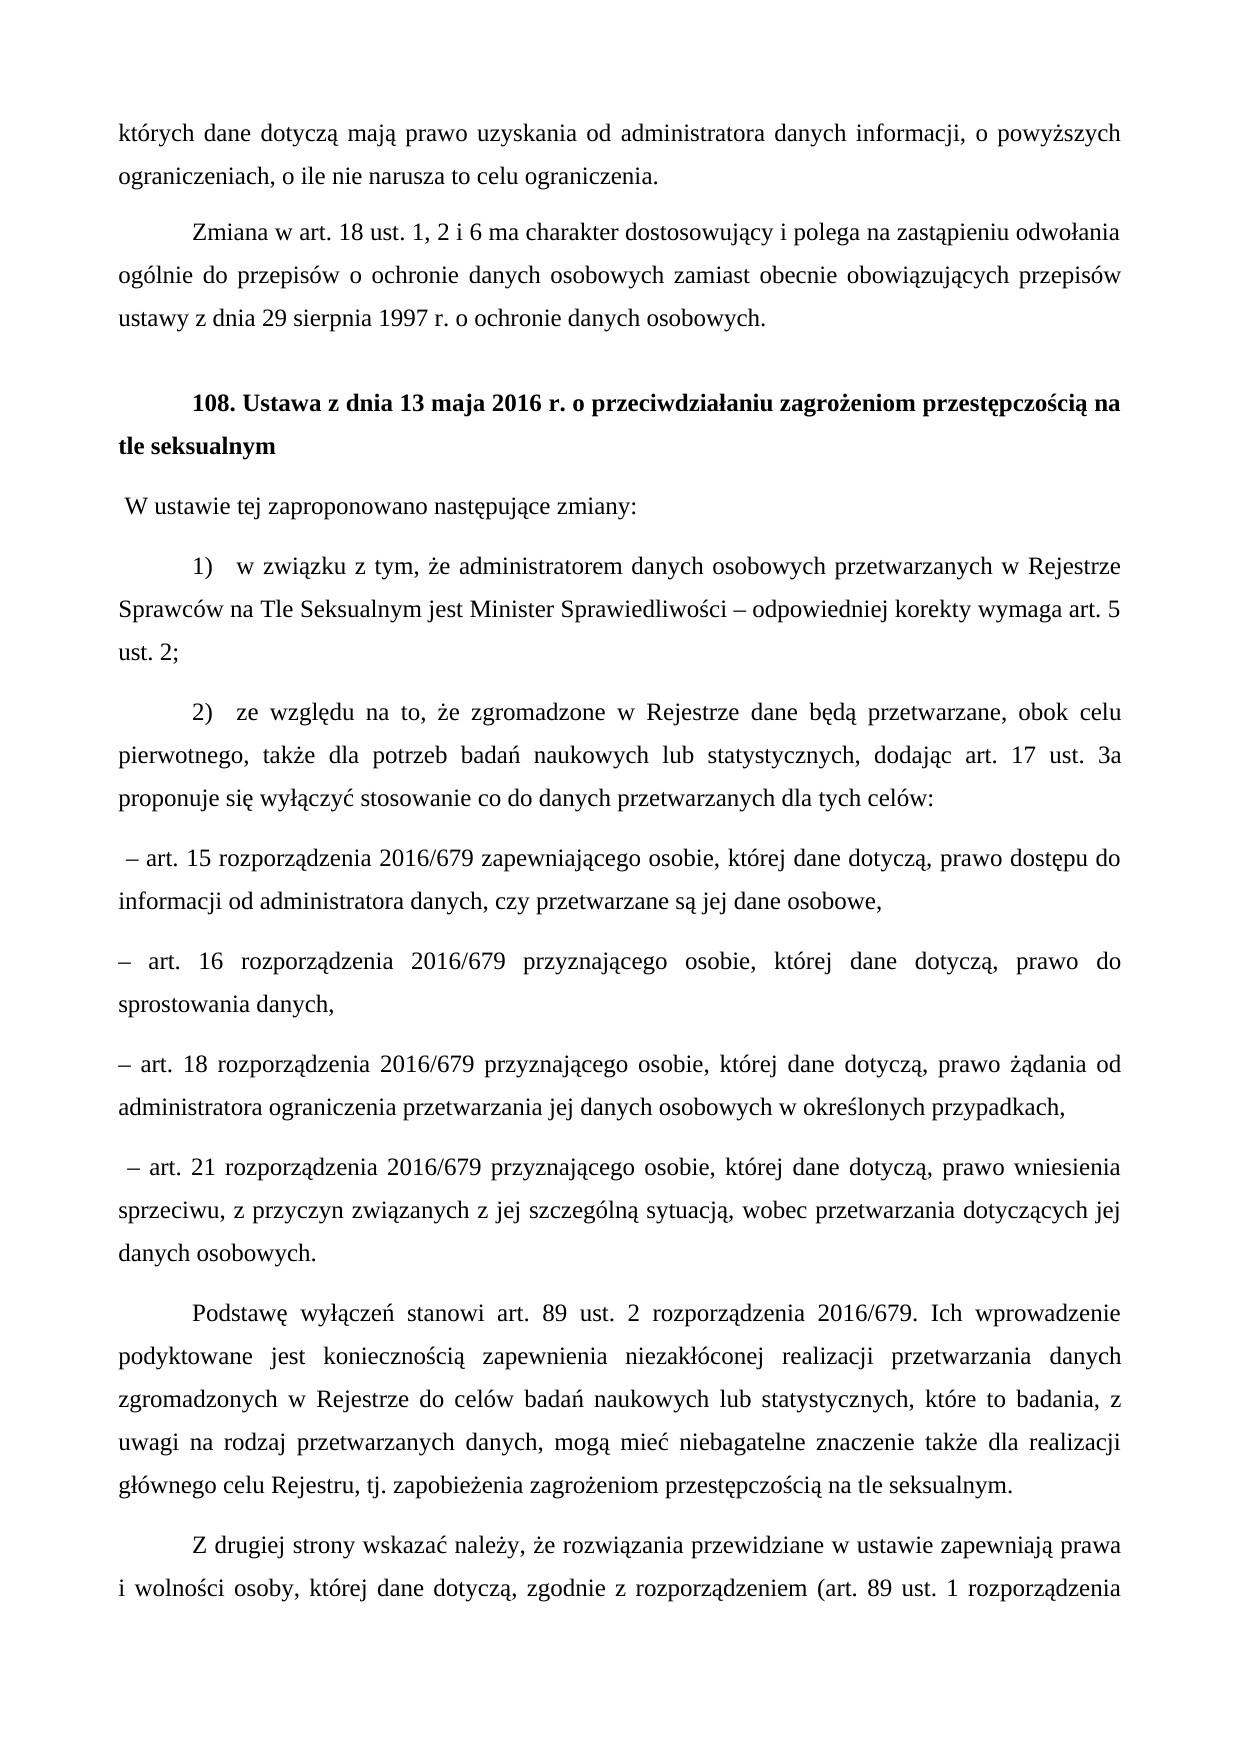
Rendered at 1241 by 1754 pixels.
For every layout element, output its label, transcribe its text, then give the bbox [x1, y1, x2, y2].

text Z drugiej strony wskazać należy, że rozwiązania przewidziane w ustawie zapewniają prawa i wolności osoby, której dane dotyczą, zgodnie z rozporządzeniem (art. 89 ust. 1 rozporządzenia [118, 1530, 1122, 1602]
text 1) w związku z tym, że administratorem danych osobowych przetwarzanych w Rejestrze Sprawców na Tle Seksualnym jest Minister Sprawiedliwości – odpowiedniej korekty wymaga art. 5 ust. 2; [118, 551, 1122, 666]
text Zmiana w art. 18 ust. 1, 2 i 6 ma charakter dostosowujący i polega na zastąpieniu odwołania ogólnie do przepisów o ochronie danych osobowych zamiast obecnie obowiązujących przepisów ustawy z dnia 29 sierpnia 1997 r. o ochronie danych osobowych. [118, 217, 1122, 332]
text – art. 15 rozporządzenia 2016/679 zapewniającego osobie, której dane dotyczą, prawo dostępu do informacji od administratora danych, czy przetwarzane są jej dane osobowe, [118, 843, 1122, 915]
text – art. 16 rozporządzenia 2016/679 przyznającego osobie, której dane dotyczą, prawo do sprostowania danych, [118, 946, 1122, 1018]
text – art. 18 rozporządzenia 2016/679 przyznającego osobie, której dane dotyczą, prawo żądania od administratora ograniczenia przetwarzania jej danych osobowych w określonych przypadkach, [118, 1049, 1122, 1121]
text których dane dotyczą mają prawo uzyskania od administratora danych informacji, o powyższych ograniczeniach, o ile nie narusza to celu ograniczenia. [118, 118, 1122, 190]
text 108. Ustawa z dnia 13 maja 2016 r. o przeciwdziałaniu zagrożeniom przestępczością na tle seksualnym [118, 388, 1122, 460]
text W ustawie tej zaproponowano następujące zmiany: [118, 491, 1122, 520]
text 2) ze względu na to, że zgromadzone w Rejestrze dane będą przetwarzane, obok celu pierwotnego, także dla potrzeb badań naukowych lub statystycznych, dodając art. 17 ust. 3a proponuje się wyłączyć stosowanie co do danych przetwarzanych dla tych celów: [118, 697, 1122, 812]
text – art. 21 rozporządzenia 2016/679 przyznającego osobie, której dane dotyczą, prawo wniesienia sprzeciwu, z przyczyn związanych z jej szczególną sytuacją, wobec przetwarzania dotyczących jej danych osobowych. [118, 1152, 1122, 1267]
text Podstawę wyłączeń stanowi art. 89 ust. 2 rozporządzenia 2016/679. Ich wprowadzenie podyktowane jest koniecznością zapewnienia niezakłóconej realizacji przetwarzania danych zgromadzonych w Rejestrze do celów badań naukowych lub statystycznych, które to badania, z uwagi na rodzaj przetwarzanych danych, mogą mieć niebagatelne znaczenie także dla realizacji głównego celu Rejestru, tj. zapobieżenia zagrożeniom przestępczością na tle seksualnym. [118, 1298, 1122, 1499]
